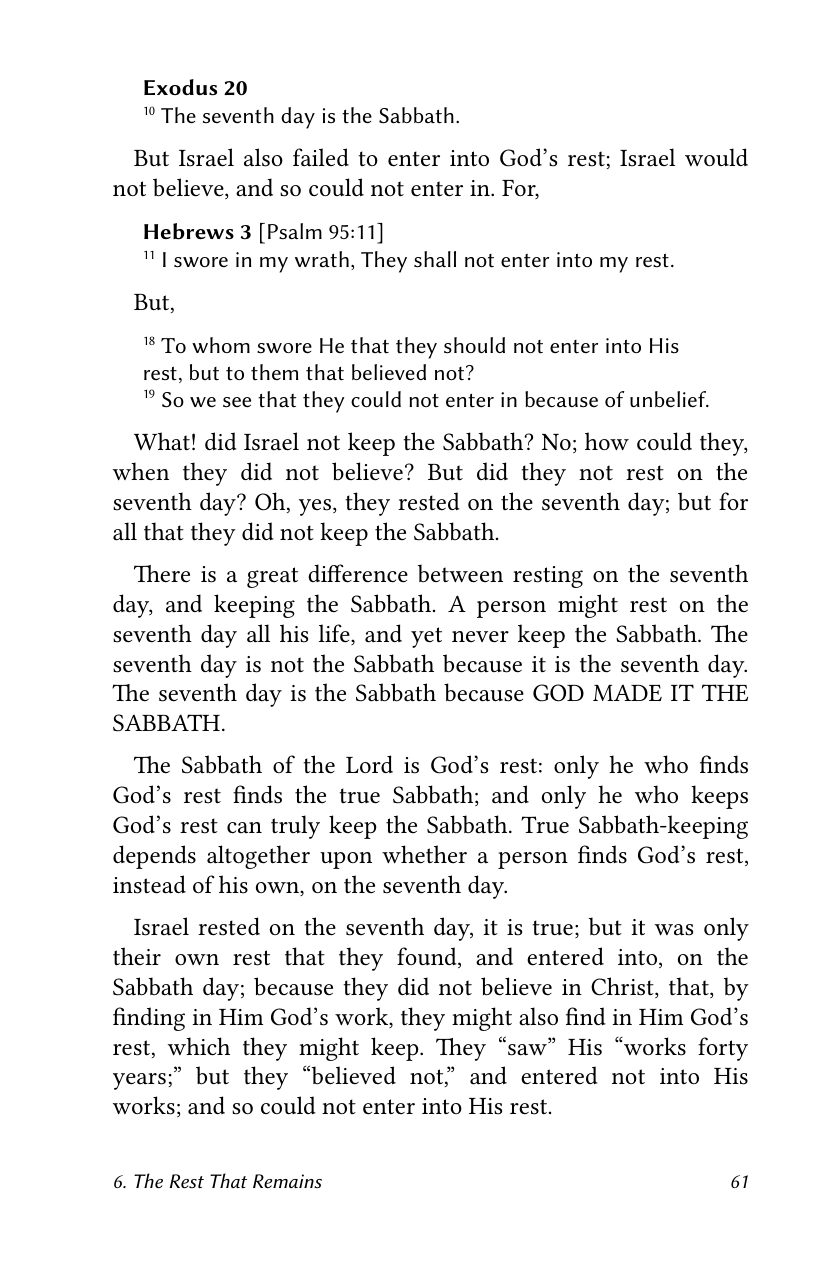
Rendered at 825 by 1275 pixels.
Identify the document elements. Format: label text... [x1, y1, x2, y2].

text Israel rested on the seventh day, it is true; but it was only their own rest that they found, and entered into, on the Sabbath day; because they did not believe in Christ, that, by finding in Him God’s work, they might also find in Him God’s rest, which they might keep. They “saw” His “works forty years;” but they “believed not,” and entered not into His works; and so could not enter into His rest. [112, 913, 750, 1121]
text There is a great difference between resting on the seventh day, and keeping the Sabbath. A person might rest on the seventh day all his life, and yet never keep the Sabbath. The seventh day is not the Sabbath because it is the seventh day. The seventh day is the Sabbath because GOD MADE IT THE SABBATH. [112, 560, 750, 738]
text Exodus 20 [142, 75, 750, 101]
text 10 The seventh day is the Sabbath. [142, 103, 720, 129]
text But Israel also failed to enter into God’s rest; Israel would not believe, and so could not enter in. For, [112, 144, 750, 203]
text 19 So we see that they could not enter in because of unbelief. [142, 387, 720, 413]
text 18 To whom swore He that they should not enter into His rest, but to them that believed not? [142, 333, 720, 386]
text Hebrews 3 [Psalm 95:11] [142, 219, 750, 245]
text The Sabbath of the Lord is God’s rest: only he who finds God’s rest finds the true Sabbath; and only he who keeps God’s rest can truly keep the Sabbath. True Sabbath-keeping depends altogether upon whether a person finds God’s rest, instead of his own, on the seventh day. [112, 751, 750, 899]
text What! did Israel not keep the Sabbath? No; how could they, when they did not believe? But did they not rest on the seventh day? Oh, yes, they rested on the seventh day; but for all that they did not keep the Sabbath. [112, 428, 750, 546]
text 11 I swore in my wrath, They shall not enter into my rest. [142, 247, 720, 273]
text But, [112, 288, 750, 317]
